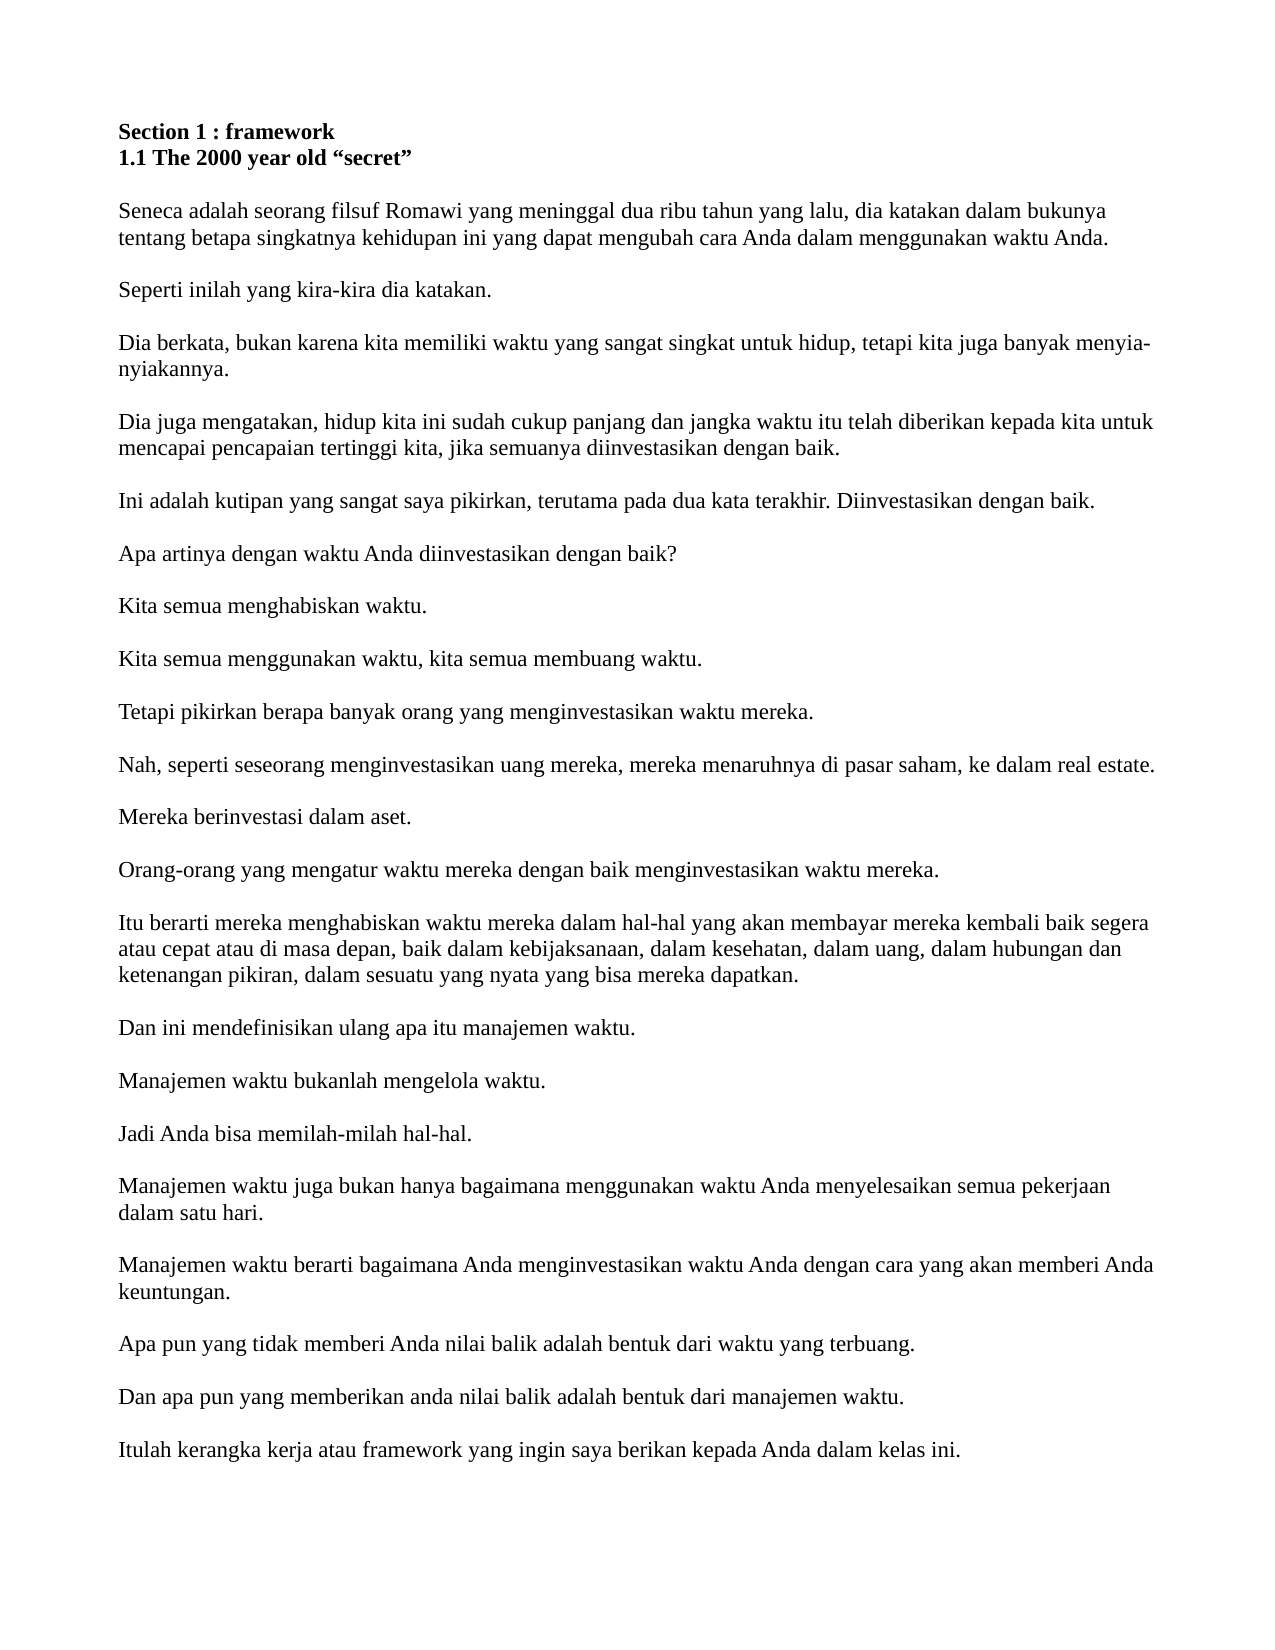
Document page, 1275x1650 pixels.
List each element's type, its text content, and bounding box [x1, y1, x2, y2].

text Manajemen waktu berarti bagaimana Anda menginvestasikan waktu Anda dengan cara yang akan memberi Anda keuntungan. [118, 1251, 1157, 1304]
text Ini adalah kutipan yang sangat saya pikirkan, terutama pada dua kata terakhir. Diinvestasikan dengan baik. [118, 487, 1157, 513]
text Dia juga mengatakan, hidup kita ini sudah cukup panjang dan jangka waktu itu telah diberikan kepada kita untuk mencapai pencapaian tertinggi kita, jika semuanya diinvestasikan dengan baik. [118, 408, 1157, 461]
text Manajemen waktu bukanlah mengelola waktu. [118, 1067, 1157, 1093]
text Dia berkata, bukan karena kita memiliki waktu yang sangat singkat untuk hidup, tetapi kita juga banyak menyia-nyiakannya. [118, 329, 1157, 382]
text Itu berarti mereka menghabiskan waktu mereka dalam hal-hal yang akan membayar mereka kembali baik segera atau cepat atau di masa depan, baik dalam kebijaksanaan, dalam kesehatan, dalam uang, dalam hubungan dan ketenangan pikiran, dalam sesuatu yang nyata yang bisa mereka dapatkan. [118, 909, 1157, 988]
text Kita semua menghabiskan waktu. [118, 592, 1157, 619]
text Dan ini mendefinisikan ulang apa itu manajemen waktu. [118, 1014, 1157, 1041]
text Apa pun yang tidak memberi Anda nilai balik adalah bentuk dari waktu yang terbuang. [118, 1330, 1157, 1357]
text Section 1 : framework [118, 118, 1157, 144]
text Nah, seperti seseorang menginvestasikan uang mereka, mereka menaruhnya di pasar saham, ke dalam real estate. [118, 751, 1157, 777]
text Seperti inilah yang kira-kira dia katakan. [118, 276, 1157, 303]
text Manajemen waktu juga bukan hanya bagaimana menggunakan waktu Anda menyelesaikan semua pekerjaan dalam satu hari. [118, 1172, 1157, 1225]
text Kita semua menggunakan waktu, kita semua membuang waktu. [118, 645, 1157, 672]
text Itulah kerangka kerja atau framework yang ingin saya berikan kepada Anda dalam kelas ini. [118, 1436, 1157, 1462]
text Mereka berinvestasi dalam aset. [118, 803, 1157, 830]
text 1.1 The 2000 year old “secret” [118, 144, 1157, 171]
text Orang-orang yang mengatur waktu mereka dengan baik menginvestasikan waktu mereka. [118, 856, 1157, 882]
text Dan apa pun yang memberikan anda nilai balik adalah bentuk dari manajemen waktu. [118, 1383, 1157, 1409]
text Tetapi pikirkan berapa banyak orang yang menginvestasikan waktu mereka. [118, 698, 1157, 724]
text Jadi Anda bisa memilah-milah hal-hal. [118, 1119, 1157, 1146]
text Seneca adalah seorang filsuf Romawi yang meninggal dua ribu tahun yang lalu, dia katakan dalam bukunya tentang betapa singkatnya kehidupan ini yang dapat mengubah cara Anda dalam menggunakan waktu Anda. [118, 197, 1157, 250]
text Apa artinya dengan waktu Anda diinvestasikan dengan baik? [118, 540, 1157, 566]
